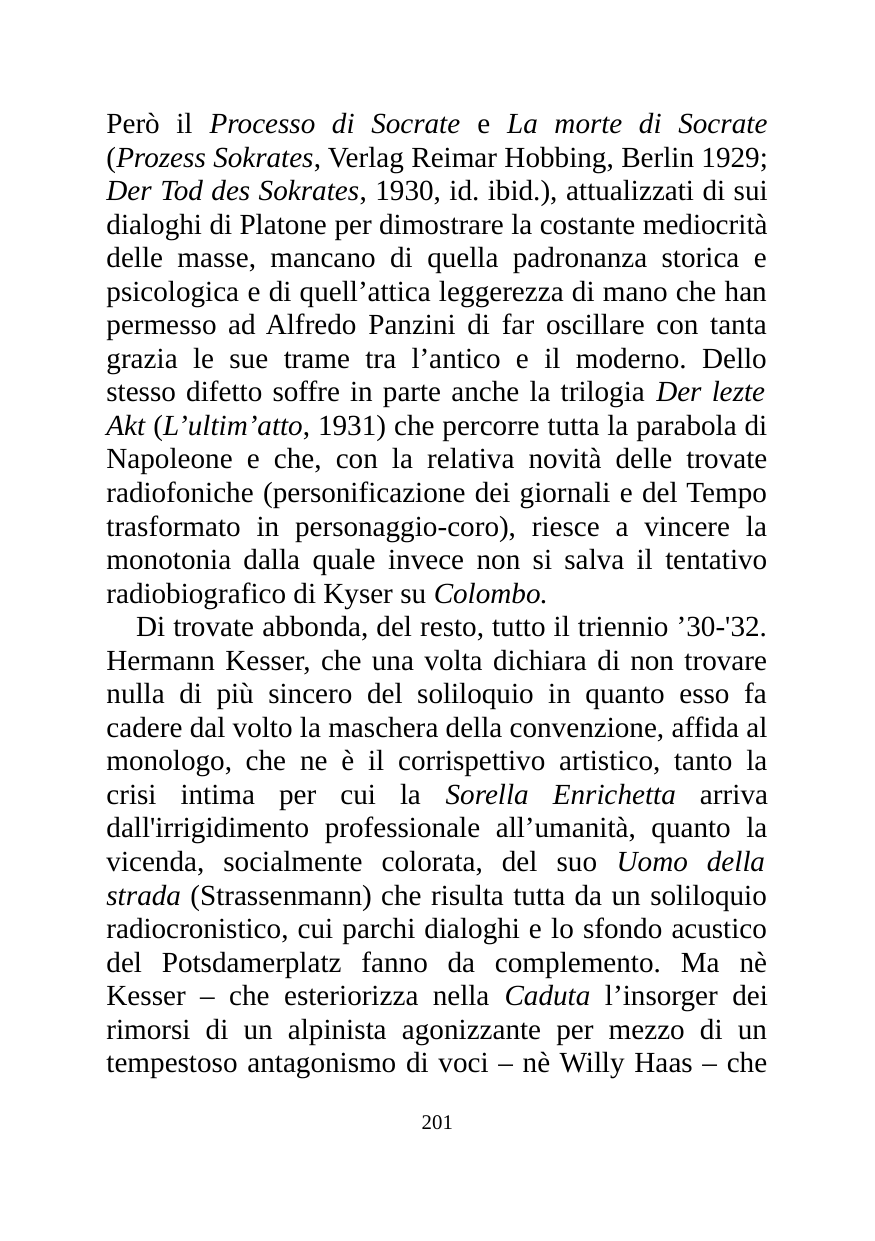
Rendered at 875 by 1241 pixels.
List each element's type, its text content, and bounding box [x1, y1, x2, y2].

text Di trovate abbonda, del resto, tutto il triennio ’30-'32. Hermann Kesser, che una volta dichiara di non trovare nulla di più sincero del soliloquio in quanto esso fa cadere dal volto la maschera della convenzione, affida al monologo, che ne è il corrispettivo artistico, tanto la crisi intima per cui la Sorella Enrichetta arriva dall'irrigidimento professionale all’umanità, quanto la vicenda, socialmente colorata, del suo Uomo della strada (Strassenmann) che risulta tutta da un soliloquio radiocronistico, cui parchi dialoghi e lo sfondo acustico del Potsdamerplatz fanno da complemento. Ma nè Kesser – che esteriorizza nella Caduta l’insorger dei rimorsi di un alpinista agonizzante per mezzo di un tempestoso antagonismo di voci – nè Willy Haas – che [106, 609, 768, 1079]
text Però il Processo di Socrate e La morte di Socrate (Prozess Sokrates, Verlag Reimar Hobbing, Berlin 1929; Der Tod des Sokrates, 1930, id. ibid.), attualizzati di sui dialoghi di Platone per dimostrare la costante mediocrità delle masse, mancano di quella padronanza storica e psicologica e di quell’attica leggerezza di mano che han permesso ad Alfredo Panzini di far oscillare con tanta grazia le sue trame tra l’antico e il moderno. Dello stesso difetto soffre in parte anche la trilogia Der lezte Akt (L’ultim’atto, 1931) che percorre tutta la parabola di Napoleone e che, con la relativa novità delle trovate radiofoniche (personificazione dei giornali e del Tempo trasformato in personaggio-coro), riesce a vincere la monotonia dalla quale invece non si salva il tentativo radiobiografico di Kyser su Colombo. [106, 106, 768, 609]
